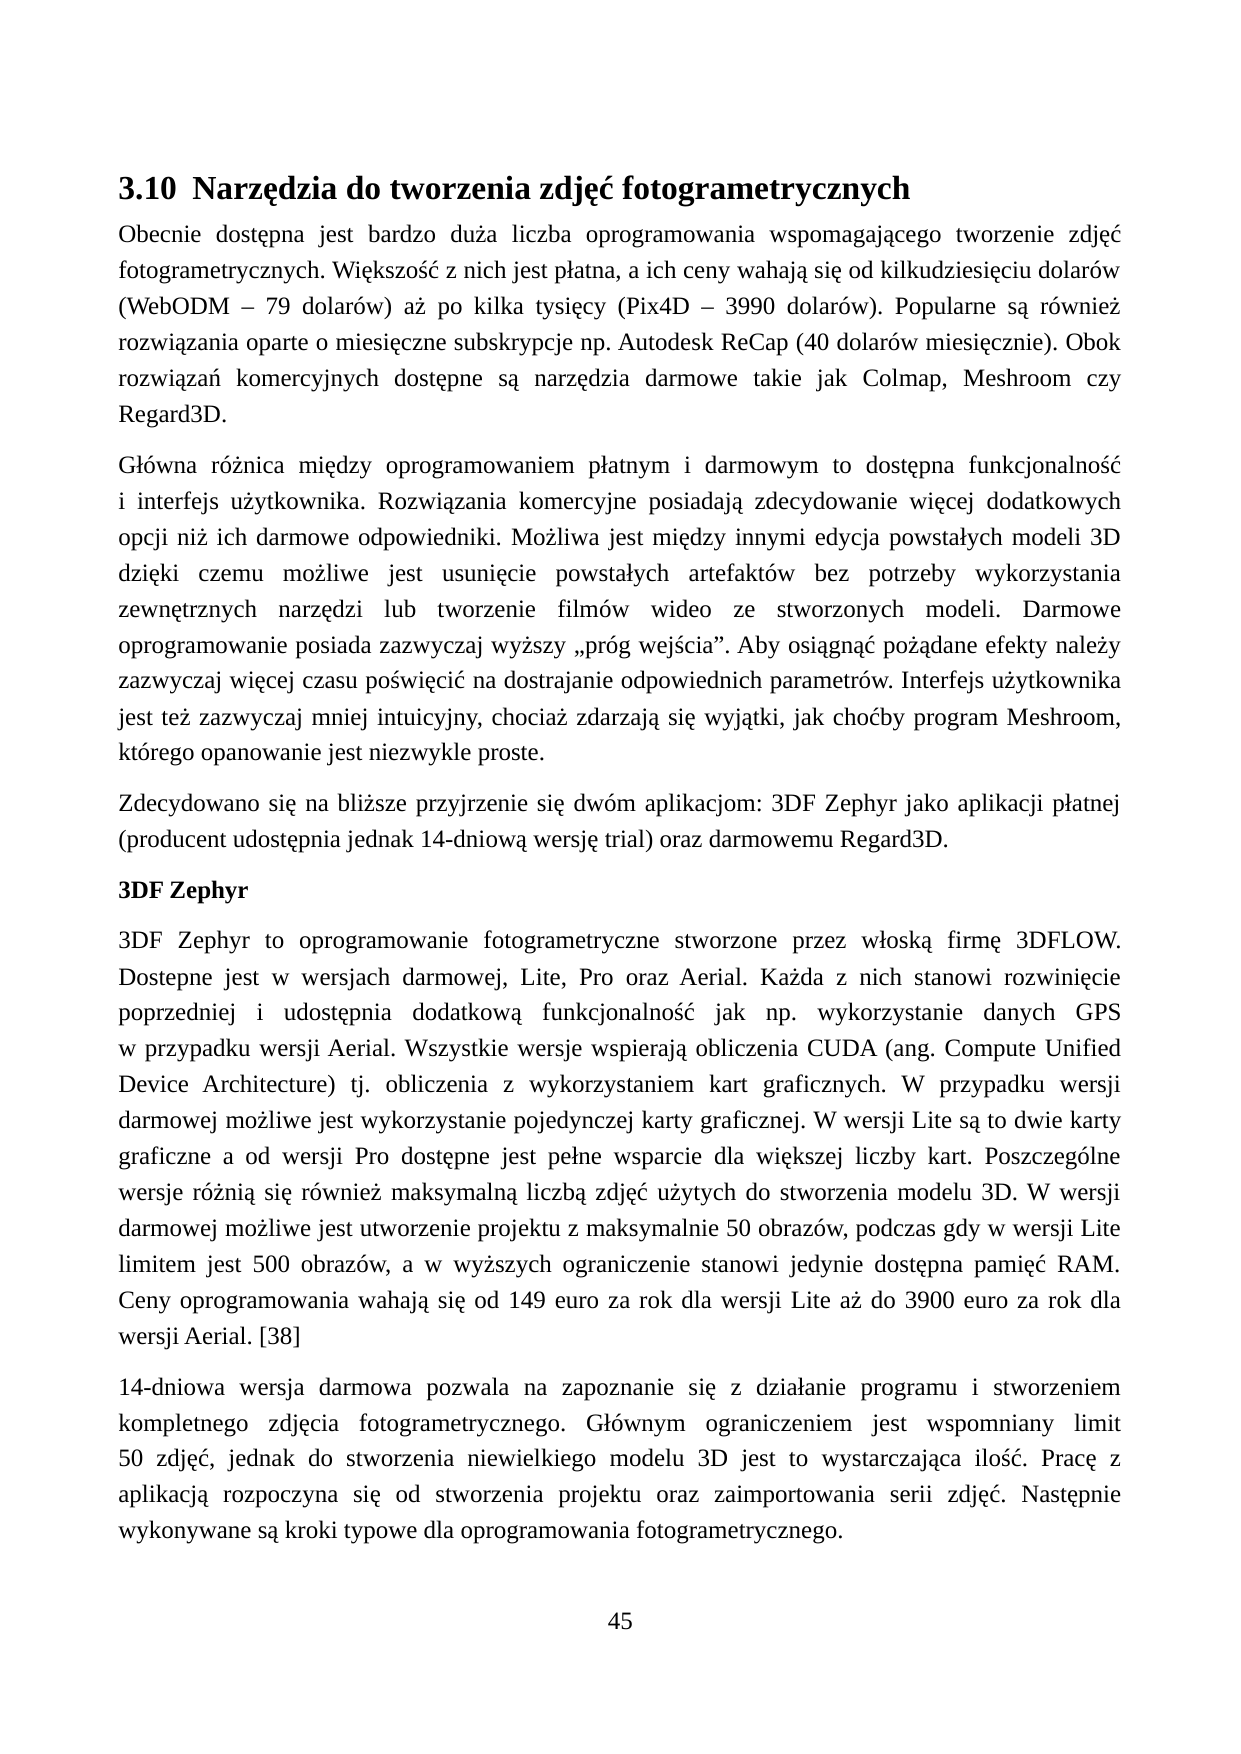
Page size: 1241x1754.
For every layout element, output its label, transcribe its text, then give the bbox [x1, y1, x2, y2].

text Główna różnica między oprogramowaniem płatnym i darmowym to dostępna funkcjonalność i interfejs użytkownika. Rozwiązania komercyjne posiadają zdecydowanie więcej dodatkowych opcji niż ich darmowe odpowiedniki. Możliwa jest między innymi edycja powstałych modeli 3D dzięki czemu możliwe jest usunięcie powstałych artefaktów bez potrzeby wykorzystania zewnętrznych narzędzi lub tworzenie filmów wideo ze stworzonych modeli. Darmowe oprogramowanie posiada zazwyczaj wyższy „próg wejścia”. Aby osiągnąć pożądane efekty należy zazwyczaj więcej czasu poświęcić na dostrajanie odpowiednich parametrów. Interfejs użytkownika jest też zazwyczaj mniej intuicyjny, chociaż zdarzają się wyjątki, jak choćby program Meshroom, którego opanowanie jest niezwykle proste. [118, 450, 1122, 766]
text 14-dniowa wersja darmowa pozwala na zapoznanie się z działanie programu i stworzeniem kompletnego zdjęcia fotogrametrycznego. Głównym ograniczeniem jest wspomniany limit 50 zdjęć, jednak do stworzenia niewielkiego modelu 3D jest to wystarczająca ilość. Pracę z aplikacją rozpoczyna się od stworzenia projektu oraz zaimportowania serii zdjęć. Następnie wykonywane są kroki typowe dla oprogramowania fotogrametrycznego. [118, 1372, 1122, 1544]
text 3DF Zephyr [118, 875, 1122, 904]
text 3DF Zephyr to oprogramowanie fotogrametryczne stworzone przez włoską firmę 3DFLOW. Dostepne jest w wersjach darmowej, Lite, Pro oraz Aerial. Każda z nich stanowi rozwinięcie poprzedniej i udostępnia dodatkową funkcjonalność jak np. wykorzystanie danych GPS w przypadku wersji Aerial. Wszystkie wersje wspierają obliczenia CUDA (ang. Compute Unified Device Architecture) tj. obliczenia z wykorzystaniem kart graficznych. W przypadku wersji darmowej możliwe jest wykorzystanie pojedynczej karty graficznej. W wersji Lite są to dwie karty graficzne a od wersji Pro dostępne jest pełne wsparcie dla większej liczby kart. Poszczególne wersje różnią się również maksymalną liczbą zdjęć użytych do stworzenia modelu 3D. W wersji darmowej możliwe jest utworzenie projektu z maksymalnie 50 obrazów, podczas gdy w wersji Lite limitem jest 500 obrazów, a w wyższych ograniczenie stanowi jedynie dostępna pamięć RAM. Ceny oprogramowania wahają się od 149 euro za rok dla wersji Lite aż do 3900 euro za rok dla wersji Aerial. [38] [118, 926, 1122, 1350]
subtitle Narzędzia do tworzenia zdjęć fotogrametrycznych [118, 168, 1122, 207]
text Obecnie dostępna jest bardzo duża liczba oprogramowania wspomagającego tworzenie zdjęć fotogrametrycznych. Większość z nich jest płatna, a ich ceny wahają się od kilkudziesięciu dolarów (WebODM – 79 dolarów) aż po kilka tysięcy (Pix4D – 3990 dolarów). Popularne są również rozwiązania oparte o miesięczne subskrypcje np. Autodesk ReCap (40 dolarów miesięcznie). Obok rozwiązań komercyjnych dostępne są narzędzia darmowe takie jak Colmap, Meshroom czy Regard3D. [118, 219, 1122, 428]
text Zdecydowano się na bliższe przyjrzenie się dwóm aplikacjom: 3DF Zephyr jako aplikacji płatnej (producent udostępnia jednak 14-dniową wersję trial) oraz darmowemu Regard3D. [118, 788, 1122, 853]
